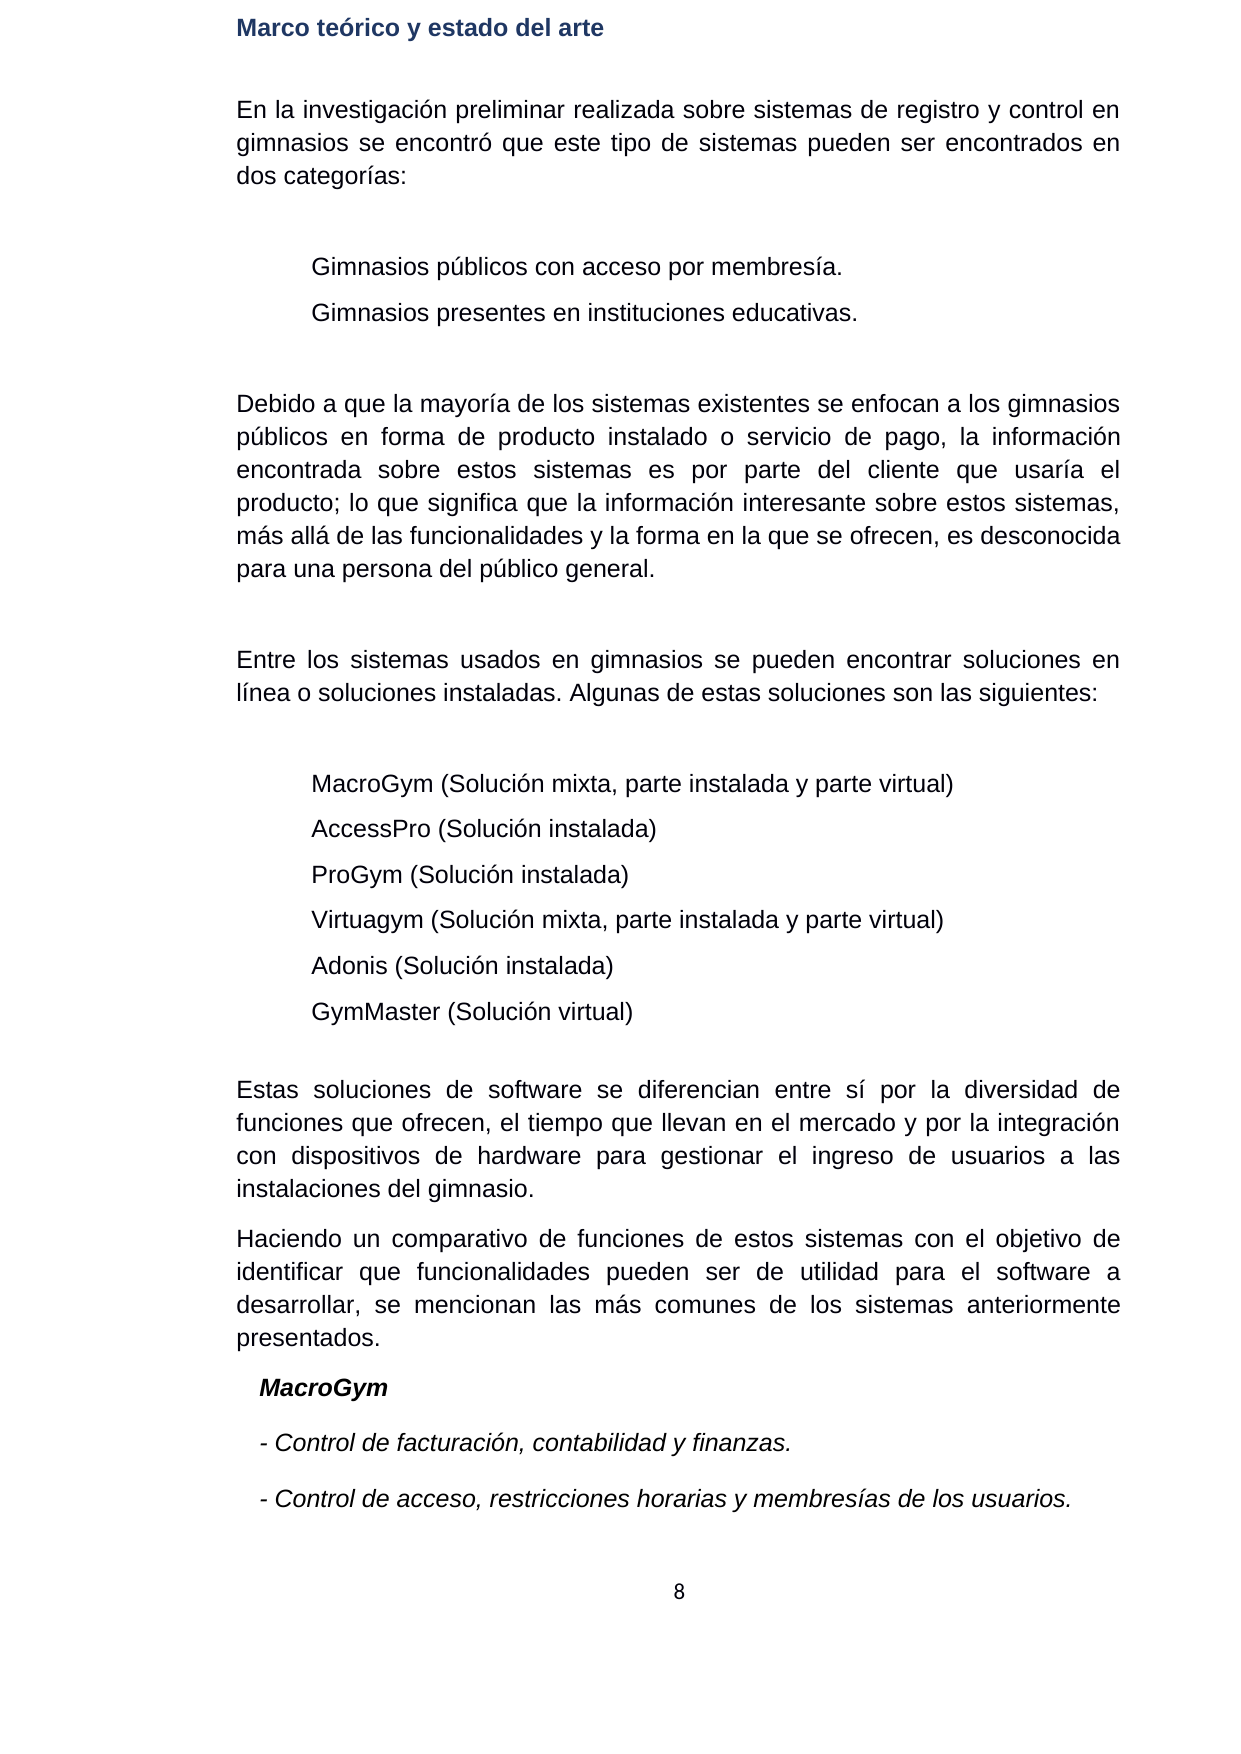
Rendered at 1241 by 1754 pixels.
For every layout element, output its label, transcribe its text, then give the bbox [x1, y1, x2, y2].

list GymMaster (Solución virtual) [311, 996, 1122, 1025]
text Estas soluciones de software se diferencian entre sí por la diversidad de funciones que ofrecen, el tiempo que llevan en el mercado y por la integración con dispositivos de hardware para gestionar el ingreso de usuarios a las instalaciones del gimnasio. [236, 1075, 1122, 1203]
text Debido a que la mayoría de los sistemas existentes se enfocan a los gimnasios públicos en forma de producto instalado o servicio de pago, la información encontrada sobre estos sistemas es por parte del cliente que usaría el producto; lo que significa que la información interesante sobre estos sistemas, más allá de las funcionalidades y la forma en la que se ofrecen, es desconocida para una persona del público general. [236, 389, 1122, 582]
list AccessPro (Solución instalada) [311, 814, 1122, 843]
text En la investigación preliminar realizada sobre sistemas de registro y control en gimnasios se encontró que este tipo de sistemas pueden ser encontrados en dos categorías: [236, 95, 1122, 190]
text MacroGym [259, 1372, 1122, 1401]
list Virtuagym (Solución mixta, parte instalada y parte virtual) [311, 905, 1122, 934]
list Gimnasios presentes en instituciones educativas. [311, 298, 1122, 326]
subtitle Marco teórico y estado del arte [236, 12, 1122, 41]
text - Control de facturación, contabilidad y finanzas. [259, 1428, 1122, 1457]
text - Control de acceso, restricciones horarias y membresías de los usuarios. [259, 1484, 1122, 1513]
text Haciendo un comparativo de funciones de estos sistemas con el objetivo de identificar que funcionalidades pueden ser de utilidad para el software a desarrollar, se mencionan las más comunes de los sistemas anteriormente presentados. [236, 1224, 1122, 1352]
list Adonis (Solución instalada) [311, 951, 1122, 980]
text Entre los sistemas usados en gimnasios se pueden encontrar soluciones en línea o soluciones instaladas. Algunas de estas soluciones son las siguientes: [236, 645, 1122, 707]
list ProGym (Solución instalada) [311, 860, 1122, 889]
list MacroGym (Solución mixta, parte instalada y parte virtual) [311, 769, 1122, 798]
list Gimnasios públicos con acceso por membresía. [311, 252, 1122, 281]
